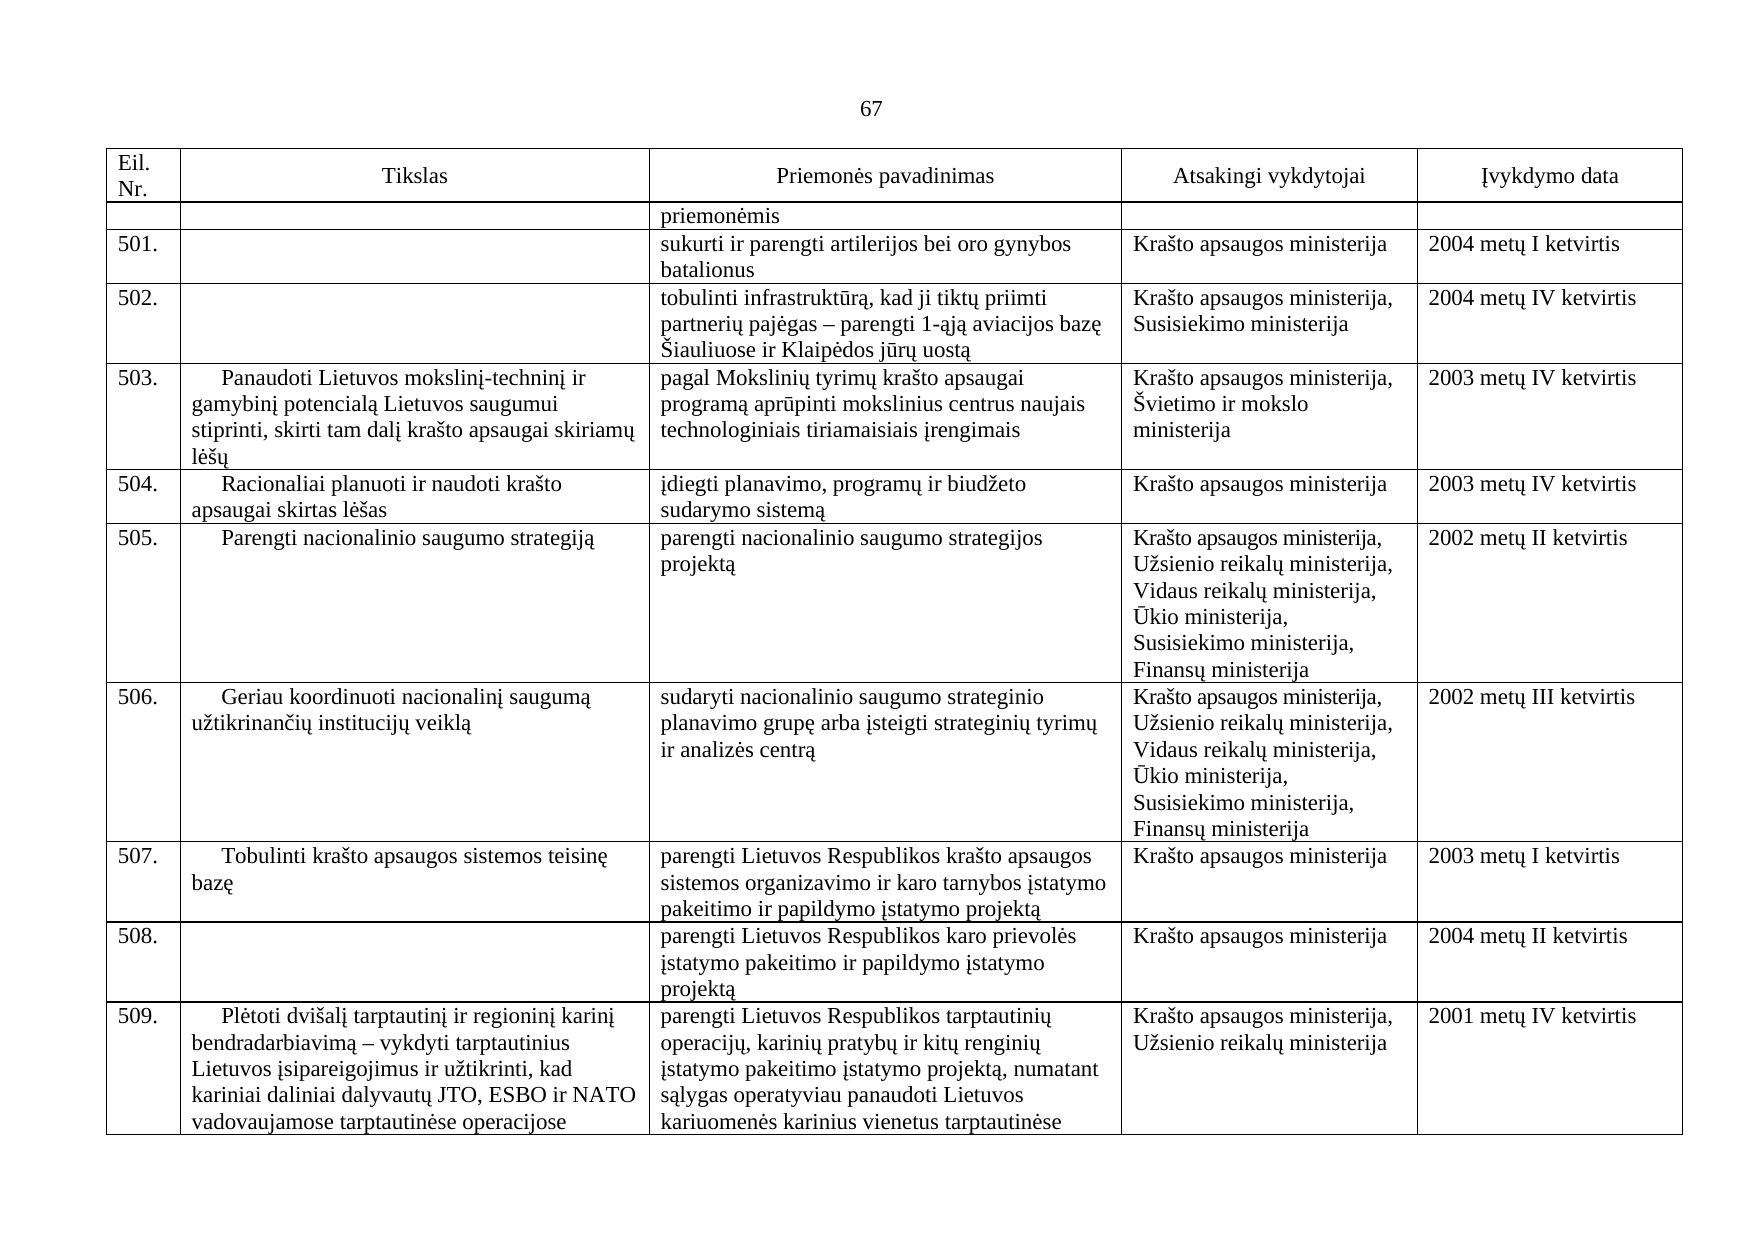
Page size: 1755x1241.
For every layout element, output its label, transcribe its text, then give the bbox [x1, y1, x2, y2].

table_cell parengti nacionalinio saugumo strategijos projektą [650, 524, 1121, 682]
table_cell parengti Lietuvos Respublikos tarptautinių operacijų, karinių pratybų ir kitų renginių įstatymo pakeitimo įstatymo projektą, numatant sąlygas operatyviau panaudoti Lietuvos kariuomenės karinius vienetus tarptautinėse [650, 1003, 1121, 1134]
table_header Atsakingi vykdytojai [1122, 149, 1417, 201]
table_cell Krašto apsaugos ministerija, Užsienio reikalų ministerija [1122, 1003, 1417, 1134]
table_cell 2003 metų IV ketvirtis [1418, 364, 1682, 469]
table_cell 2004 metų IV ketvirtis [1418, 284, 1682, 363]
table_header Tikslas [181, 149, 649, 201]
table_cell [107, 923, 180, 1001]
table_cell 2002 metų II ketvirtis [1418, 524, 1682, 682]
table_cell 2003 metų I ketvirtis [1418, 842, 1682, 921]
table_cell 2002 metų III ketvirtis [1418, 683, 1682, 841]
table_cell Krašto apsaugos ministerija [1122, 230, 1417, 283]
table_header Priemonės pavadinimas [650, 149, 1121, 201]
table_cell Racionaliai planuoti ir naudoti krašto apsaugai skirtas lėšas [181, 470, 649, 523]
table_cell sudaryti nacionalinio saugumo strateginio planavimo grupę arba įsteigti strateginių tyrimų ir analizės centrą [650, 683, 1121, 841]
table_cell įdiegti planavimo, programų ir biudžeto sudarymo sistemą [650, 470, 1121, 523]
table_cell sukurti ir parengti artilerijos bei oro gynybos batalionus [650, 230, 1121, 283]
table_cell Panaudoti Lietuvos mokslinį-techninį ir gamybinį potencialą Lietuvos saugumui stiprinti, skirti tam dalį krašto apsaugai skiriamų lėšų [181, 364, 649, 469]
table_cell Krašto apsaugos ministerija, Užsienio reikalų ministerija, Vidaus reikalų ministerija, Ūkio ministerija, Susisiekimo ministerija, Finansų ministerija [1122, 683, 1417, 841]
table_cell Plėtoti dvišalį tarptautinį ir regioninį karinį bendradarbiavimą – vykdyti tarptautinius Lietuvos įsipareigojimus ir užtikrinti, kad kariniai daliniai dalyvautų JTO, ESBO ir NATO vadovaujamose tarptautinėse operacijose [181, 1003, 649, 1134]
table_cell Krašto apsaugos ministerija, Užsienio reikalų ministerija, Vidaus reikalų ministerija, Ūkio ministerija, Susisiekimo ministerija, Finansų ministerija [1122, 524, 1417, 682]
table_header Įvykdymo data [1418, 149, 1682, 201]
table_cell parengti Lietuvos Respublikos krašto apsaugos sistemos organizavimo ir karo tarnybos įstatymo pakeitimo ir papildymo įstatymo projektą [650, 842, 1121, 921]
table_cell Geriau koordinuoti nacionalinį saugumą užtikrinančių institucijų veiklą [181, 683, 649, 841]
table_cell [107, 1003, 180, 1134]
table_cell 2001 metų IV ketvirtis [1418, 1003, 1682, 1134]
table_cell Parengti nacionalinio saugumo strategiją [181, 524, 649, 682]
table_cell [1418, 203, 1682, 229]
table_cell [181, 230, 649, 283]
table_cell [107, 230, 180, 283]
table_cell 2004 metų II ketvirtis [1418, 923, 1682, 1001]
table_cell Krašto apsaugos ministerija [1122, 923, 1417, 1001]
table_cell [107, 470, 180, 523]
table_cell 2003 metų IV ketvirtis [1418, 470, 1682, 523]
table_cell [181, 203, 649, 229]
table_cell [181, 284, 649, 363]
table_cell [181, 923, 649, 1001]
table_cell [107, 284, 180, 363]
table_cell parengti Lietuvos Respublikos karo prievolės įstatymo pakeitimo ir papildymo įstatymo projektą [650, 923, 1121, 1001]
table_cell [107, 524, 180, 682]
table_cell tobulinti infrastruktūrą, kad ji tiktų priimti partnerių pajėgas – parengti 1-ąją aviacijos bazę Šiauliuose ir Klaipėdos jūrų uostą [650, 284, 1121, 363]
table_cell Krašto apsaugos ministerija, Susisiekimo ministerija [1122, 284, 1417, 363]
table_header Eil. Nr. [107, 149, 180, 201]
table_cell Krašto apsaugos ministerija [1122, 842, 1417, 921]
table_cell Krašto apsaugos ministerija, Švietimo ir mokslo ministerija [1122, 364, 1417, 469]
table_cell [107, 203, 180, 229]
table_cell pagal Mokslinių tyrimų krašto apsaugai programą aprūpinti mokslinius centrus naujais technologiniais tiriamaisiais įrengimais [650, 364, 1121, 469]
table_cell 2004 metų I ketvirtis [1418, 230, 1682, 283]
table_cell [1122, 203, 1417, 229]
table_cell [107, 364, 180, 469]
table_cell Krašto apsaugos ministerija [1122, 470, 1417, 523]
table_cell Tobulinti krašto apsaugos sistemos teisinę bazę [181, 842, 649, 921]
table_cell [107, 842, 180, 921]
table_cell priemonėmis [650, 203, 1121, 229]
table_cell [107, 683, 180, 841]
